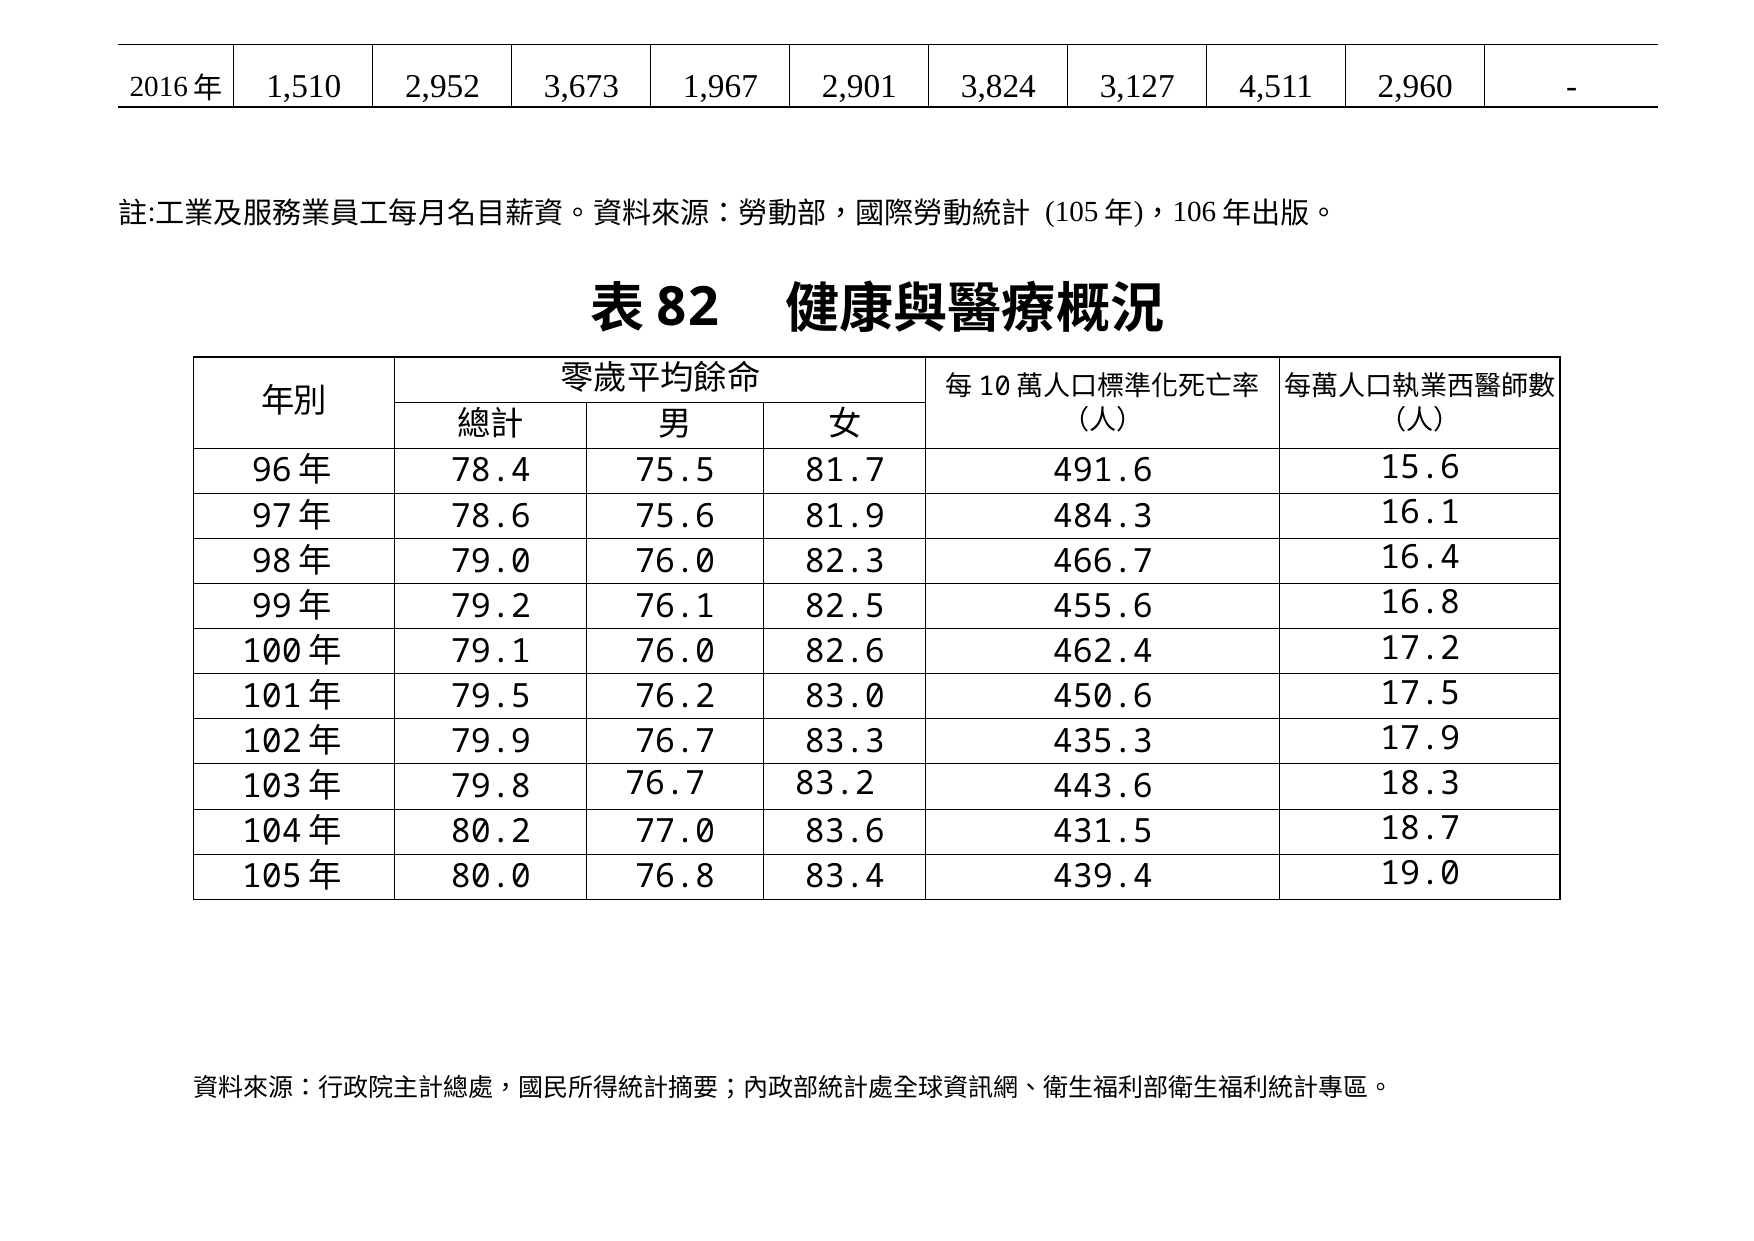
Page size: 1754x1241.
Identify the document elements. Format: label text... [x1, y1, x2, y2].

table_cell 80.0 [395, 855, 586, 899]
table_cell 82.6 [764, 629, 925, 673]
table_cell 104年 [194, 810, 394, 853]
table_cell 19.0 [1280, 855, 1559, 899]
table_cell 78.6 [395, 494, 586, 538]
table_cell 79.8 [395, 764, 586, 808]
table_cell 16.8 [1280, 584, 1559, 628]
table_cell 431.5 [926, 810, 1279, 853]
table_cell 450.6 [926, 674, 1279, 718]
table_cell 102年 [194, 719, 394, 763]
table_cell 83.2 [764, 764, 925, 808]
table_cell 3,824 [929, 45, 1067, 106]
table_cell 98年 [194, 539, 394, 583]
table_cell 439.4 [926, 855, 1279, 899]
table_cell 435.3 [926, 719, 1279, 763]
table_cell 81.7 [764, 449, 925, 493]
text 資料來源：行政院主計總處，國民所得統計摘要；內政部統計處全球資訊網、衛生福利部衛生福利統計專區。 [118, 1044, 1636, 1106]
table_cell 76.0 [587, 539, 763, 583]
table_cell 82.3 [764, 539, 925, 583]
table_cell 3,127 [1068, 45, 1206, 106]
table_cell 1,510 [234, 45, 372, 106]
table_header 年別 [194, 358, 394, 448]
table_cell 466.7 [926, 539, 1279, 583]
table_cell 2,901 [790, 45, 928, 106]
table_cell 79.9 [395, 719, 586, 763]
table_cell 男 [587, 403, 763, 448]
table_cell 1,967 [651, 45, 789, 106]
table_cell 18.7 [1280, 810, 1559, 853]
table_cell 443.6 [926, 764, 1279, 808]
table_cell 99年 [194, 584, 394, 628]
table_cell 79.1 [395, 629, 586, 673]
table_cell 100年 [194, 629, 394, 673]
table_cell 76.7 [587, 764, 763, 808]
subtitle 表82 健康與醫療概況 [118, 231, 1636, 356]
table_cell 17.5 [1280, 674, 1559, 718]
table_cell 18.3 [1280, 764, 1559, 808]
table_cell 97年 [194, 494, 394, 538]
table_cell 17.2 [1280, 629, 1559, 673]
table_cell - [1485, 45, 1658, 106]
table_cell 462.4 [926, 629, 1279, 673]
table_cell 2016年 [118, 45, 233, 106]
table_cell 76.0 [587, 629, 763, 673]
table_cell 76.7 [587, 719, 763, 763]
table_cell 79.0 [395, 539, 586, 583]
table_cell 總計 [395, 403, 586, 448]
table_cell 76.1 [587, 584, 763, 628]
table_cell 455.6 [926, 584, 1279, 628]
table_cell 77.0 [587, 810, 763, 853]
table_cell 105年 [194, 855, 394, 899]
table_header 每萬人口執業西醫師數（人） [1280, 358, 1559, 448]
table_cell 78.4 [395, 449, 586, 493]
table_cell 103年 [194, 764, 394, 808]
table_header 零歲平均餘命 [395, 358, 925, 402]
text 註:工業及服務業員工每月名目薪資。資料來源：勞動部，國際勞動統計 (105年)，106年出版。 [118, 169, 1636, 231]
table_cell 2,952 [373, 45, 511, 106]
table_cell 16.4 [1280, 539, 1559, 583]
table_cell 75.6 [587, 494, 763, 538]
table_cell 83.0 [764, 674, 925, 718]
table_cell 16.1 [1280, 494, 1559, 538]
table_cell 83.6 [764, 810, 925, 853]
table_cell 15.6 [1280, 449, 1559, 493]
table_cell 17.9 [1280, 719, 1559, 763]
table_cell 75.5 [587, 449, 763, 493]
table_cell 83.3 [764, 719, 925, 763]
table_cell 79.2 [395, 584, 586, 628]
table_cell 101年 [194, 674, 394, 718]
table_cell 491.6 [926, 449, 1279, 493]
table_cell 2,960 [1346, 45, 1484, 106]
table_cell 96年 [194, 449, 394, 493]
table_cell 79.5 [395, 674, 586, 718]
table_cell 76.2 [587, 674, 763, 718]
table_cell 女 [764, 403, 925, 448]
table_cell 4,511 [1207, 45, 1345, 106]
table_cell 82.5 [764, 584, 925, 628]
table_cell 484.3 [926, 494, 1279, 538]
table_cell 83.4 [764, 855, 925, 899]
table_cell 80.2 [395, 810, 586, 853]
table_header 每10萬人口標準化死亡率（人） [926, 358, 1279, 448]
table_cell 3,673 [512, 45, 650, 106]
table_cell 76.8 [587, 855, 763, 899]
table_cell 81.9 [764, 494, 925, 538]
